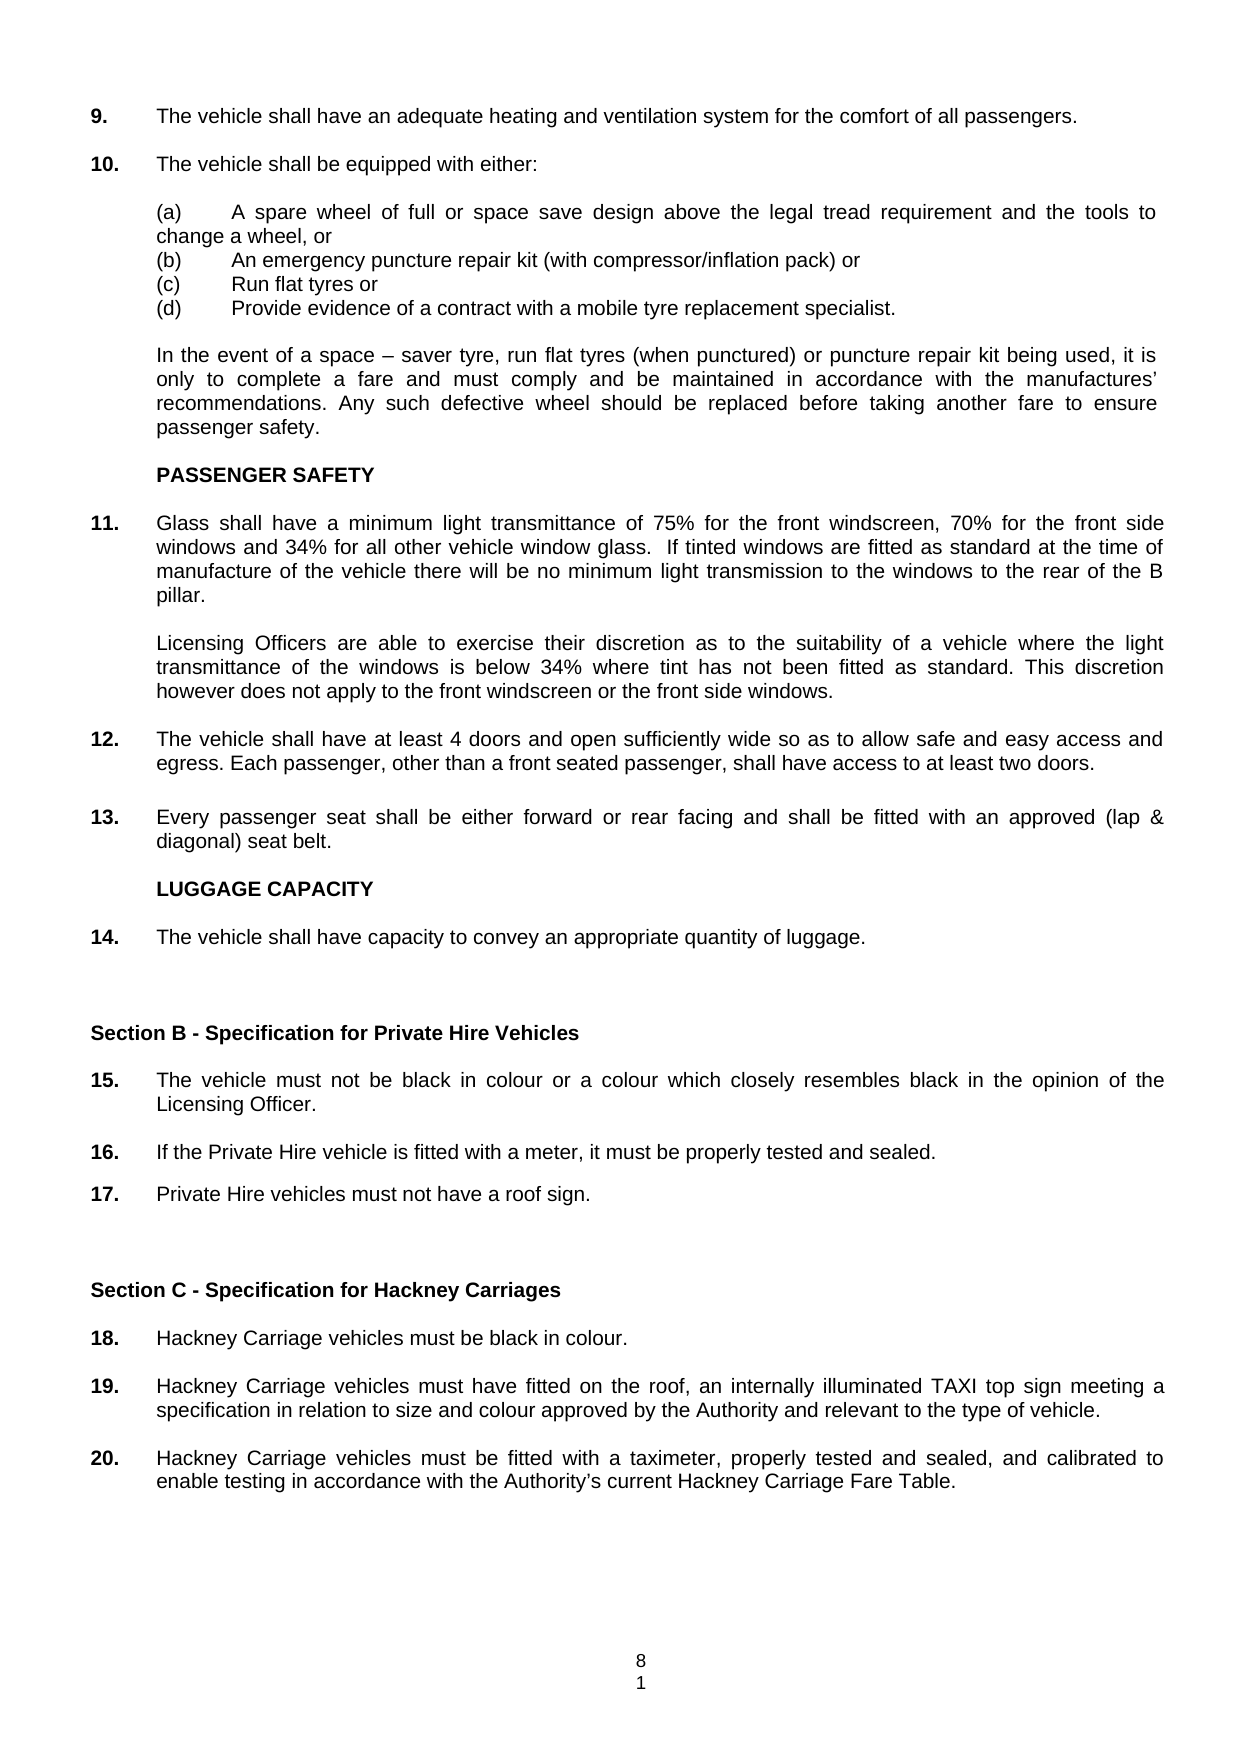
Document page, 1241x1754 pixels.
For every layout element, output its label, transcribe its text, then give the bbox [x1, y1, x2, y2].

table_cell 15. [79, 1068, 145, 1140]
table_cell The vehicle shall have capacity to convey an appropriate quantity of luggage. [145, 925, 1177, 948]
table_cell [145, 949, 1177, 972]
table_cell LUGGAGE CAPACITY [145, 877, 1177, 924]
table_cell [145, 439, 1177, 463]
table_header Section C - Specification for Hackney Carriages [79, 1278, 1177, 1326]
table_cell [79, 877, 145, 924]
table_cell Hackney Carriage vehicles must have fitted on the roof, an internally illuminated TAXI top sign meeting a specification in relation to size and colour approved by the Authority and relevant to the type of vehicle. [145, 1374, 1177, 1445]
table_cell Every passenger seat shall be either forward or rear facing and shall be fitted with an approved (lap & diagonal) seat belt. [145, 805, 1177, 877]
table_cell 13. [79, 805, 145, 877]
table_cell PASSENGER SAFETY [145, 463, 1177, 511]
table_cell 9. 10. [79, 104, 145, 439]
table_cell 12. [79, 727, 145, 805]
table_cell The vehicle shall have at least 4 doors and open sufficiently wide so as to allow safe and easy access and egress. Each passenger, other than a front seated passenger, shall have access to at least two doors. [145, 727, 1177, 805]
table_cell 17. [79, 1182, 145, 1230]
table_header Section B - Specification for Private Hire Vehicles [79, 1020, 1177, 1068]
table_cell 20. [79, 1445, 145, 1517]
table_cell 16. [79, 1140, 145, 1182]
table_cell [79, 949, 145, 972]
table_cell Hackney Carriage vehicles must be black in colour. [145, 1326, 1177, 1373]
table_cell [79, 439, 145, 463]
table_cell Hackney Carriage vehicles must be fitted with a taximeter, properly tested and sealed, and calibrated to enable testing in accordance with the Authority’s current Hackney Carriage Fare Table. [145, 1445, 1177, 1517]
table_cell Private Hire vehicles must not have a roof sign. [145, 1182, 1177, 1230]
table_cell [79, 463, 145, 511]
table_cell 11. [79, 511, 145, 727]
table_cell 19. [79, 1374, 145, 1445]
table_cell The vehicle shall have an adequate heating and ventilation system for the comfort of all passengers. The vehicle shall be equipped with either: A spare wheel of full or space save design above the legal tread requirement and the tools to change a wheel, or An emergency puncture repair kit (with compressor/inflation pack) or Run flat tyres or Provide evidence of a contract with a mobile tyre replacement specialist. In the event of a space – saver tyre, run flat tyres (when punctured) or puncture repair kit being used, it is only to complete a fare and must comply and be maintained in accordance with the manufactures’ recommendations. Any such defective wheel should be replaced before taking another fare to ensure passenger safety. [145, 104, 1177, 439]
table_cell Glass shall have a minimum light transmittance of 75% for the front windscreen, 70% for the front side windows and 34% for all other vehicle window glass. If tinted windows are fitted as standard at the time of manufacture of the vehicle there will be no minimum light transmission to the windows to the rear of the B pillar. Licensing Officers are able to exercise their discretion as to the suitability of a vehicle where the light transmittance of the windows is below 34% where tint has not been fitted as standard. This discretion however does not apply to the front windscreen or the front side windows. [145, 511, 1177, 727]
table_cell The vehicle must not be black in colour or a colour which closely resembles black in the opinion of the Licensing Officer. [145, 1068, 1177, 1140]
table_cell 14. [79, 925, 145, 948]
table_cell 18. [79, 1326, 145, 1373]
table_cell If the Private Hire vehicle is fitted with a meter, it must be properly tested and sealed. [145, 1140, 1177, 1182]
